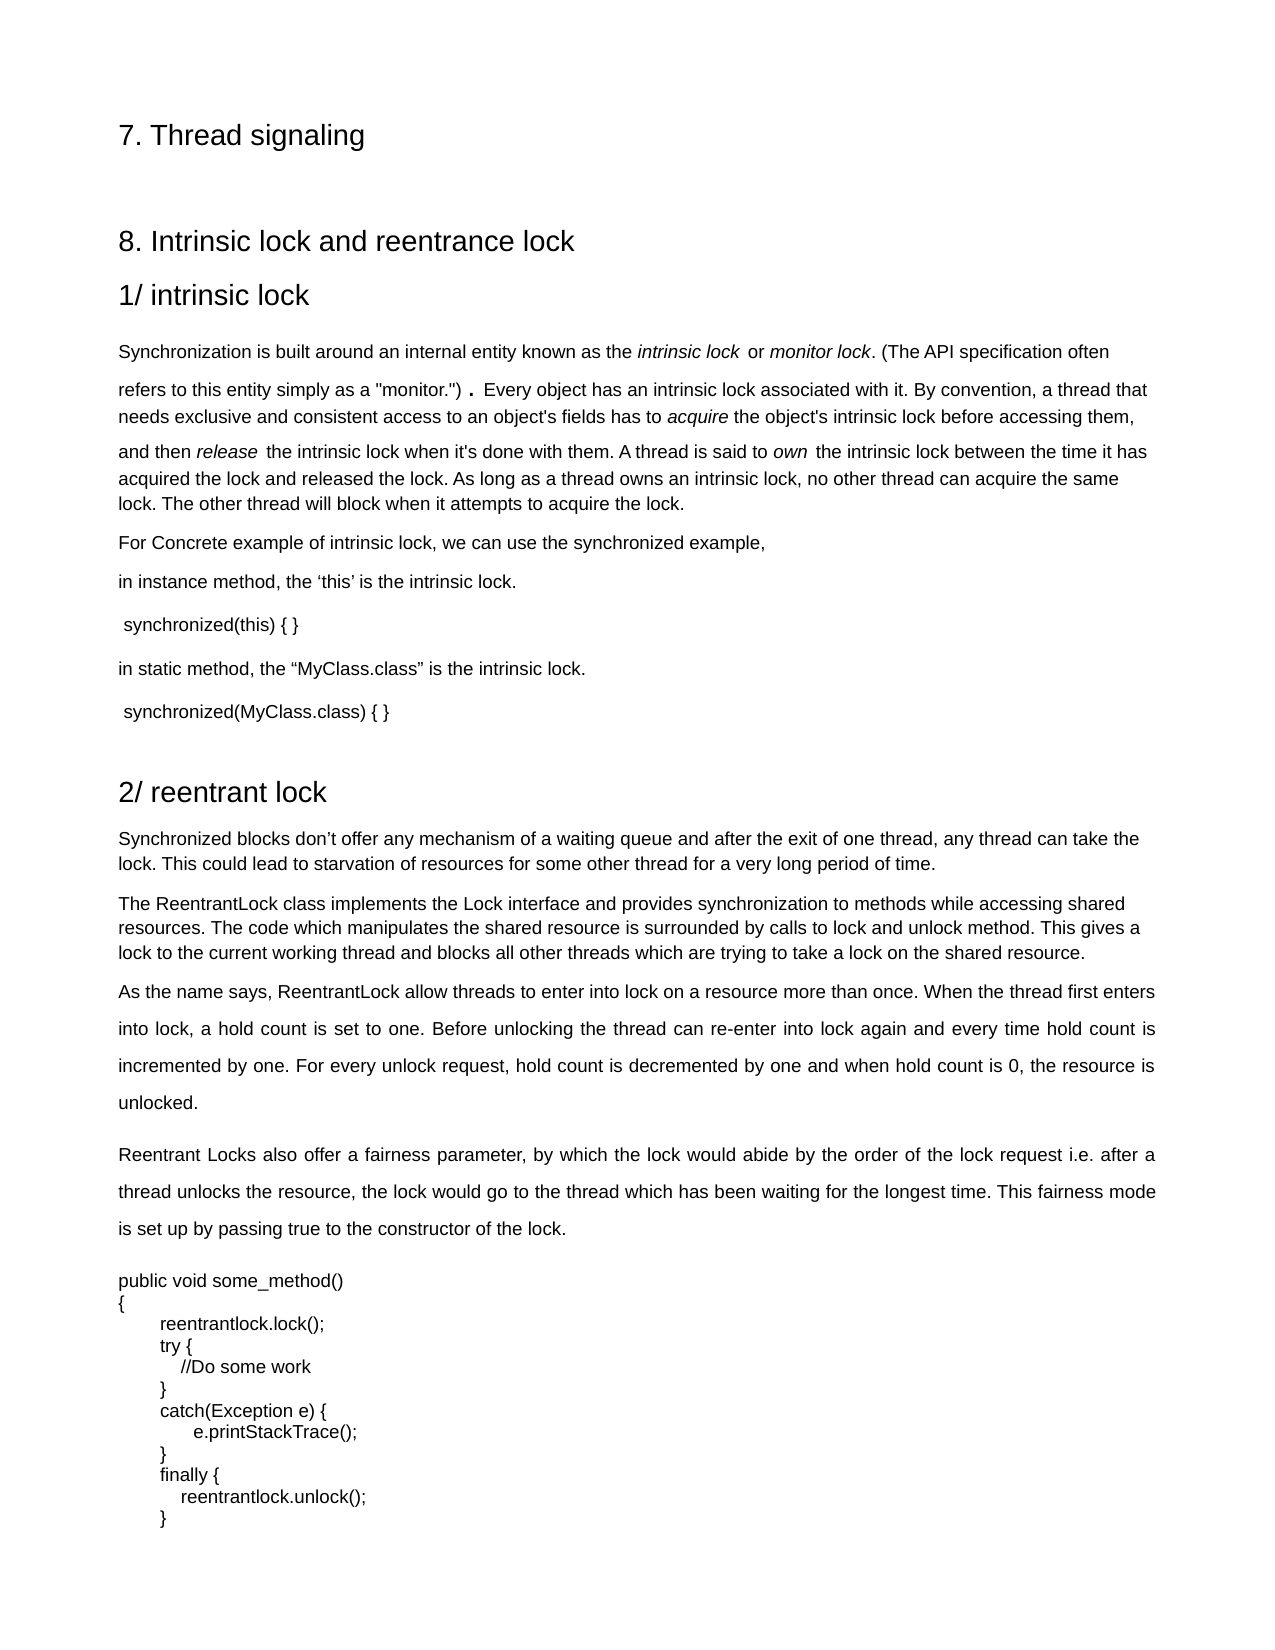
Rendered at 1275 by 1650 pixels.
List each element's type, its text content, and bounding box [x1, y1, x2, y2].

text } [118, 1507, 1157, 1529]
text try { [118, 1335, 1157, 1356]
text reentrantlock.unlock(); [118, 1486, 1157, 1507]
text synchronized(this) { } [118, 614, 1157, 636]
text Synchronization is built around an internal entity known as the intrinsic lock or monitor lock. (The API specification often refers to this entity simply as a "monitor.") . Every object has an intrinsic lock associated with it. By convention, a thread that needs exclusive and consistent access to an object's fields has to acquire the object's intrinsic lock before accessing them, and then release the intrinsic lock when it's done with them. A thread is said to own the intrinsic lock between the time it has acquired the lock and released the lock. As long as a thread owns an intrinsic lock, no other thread can acquire the same lock. The other thread will block when it attempts to acquire the lock. [118, 331, 1157, 514]
text } [118, 1378, 1157, 1399]
text synchronized(MyClass.class) { } [118, 700, 1157, 722]
text The ReentrantLock class implements the Lock interface and provides synchronization to methods while accessing shared resources. The code which manipulates the shared resource is surrounded by calls to lock and unlock method. This gives a lock to the current working thread and blocks all other threads which are trying to take a lock on the shared resource. [118, 892, 1157, 963]
text Synchronized blocks don’t offer any mechanism of a waiting queue and after the exit of one thread, any thread can take the lock. This could lead to starvation of resources for some other thread for a very long period of time. [118, 828, 1157, 874]
text catch(Exception e) { [118, 1399, 1157, 1421]
text finally { [118, 1464, 1157, 1486]
text As the name says, ReentrantLock allow threads to enter into lock on a resource more than once. When the thread first enters into lock, a hold count is set to one. Before unlocking the thread can re-enter into lock again and every time hold count is incremented by one. For every unlock request, hold count is decremented by one and when hold count is 0, the resource is unlocked. [118, 981, 1157, 1113]
text reentrantlock.lock(); [118, 1313, 1157, 1335]
text 7. Thread signaling [118, 118, 1157, 152]
text in instance method, the ‘this’ is the intrinsic lock. [118, 571, 1157, 593]
text } [118, 1442, 1157, 1464]
text Reentrant Locks also offer a fairness parameter, by which the lock would abide by the order of the lock request i.e. after a thread unlocks the resource, the lock would go to the thread which has been waiting for the longest time. This fairness mode is set up by passing true to the constructor of the lock. [118, 1144, 1157, 1239]
text 1/ intrinsic lock [118, 277, 1157, 311]
text e.printStackTrace(); [118, 1421, 1157, 1442]
text public void some_method() [118, 1270, 1157, 1292]
text //Do some work [118, 1356, 1157, 1378]
text { [118, 1292, 1157, 1313]
text in static method, the “MyClass.class” is the intrinsic lock. [118, 657, 1157, 679]
text 8. Intrinsic lock and reentrance lock [118, 224, 1157, 258]
text 2/ reentrant lock [118, 775, 1157, 809]
text For Concrete example of intrinsic lock, we can use the synchronized example, [118, 532, 1157, 553]
